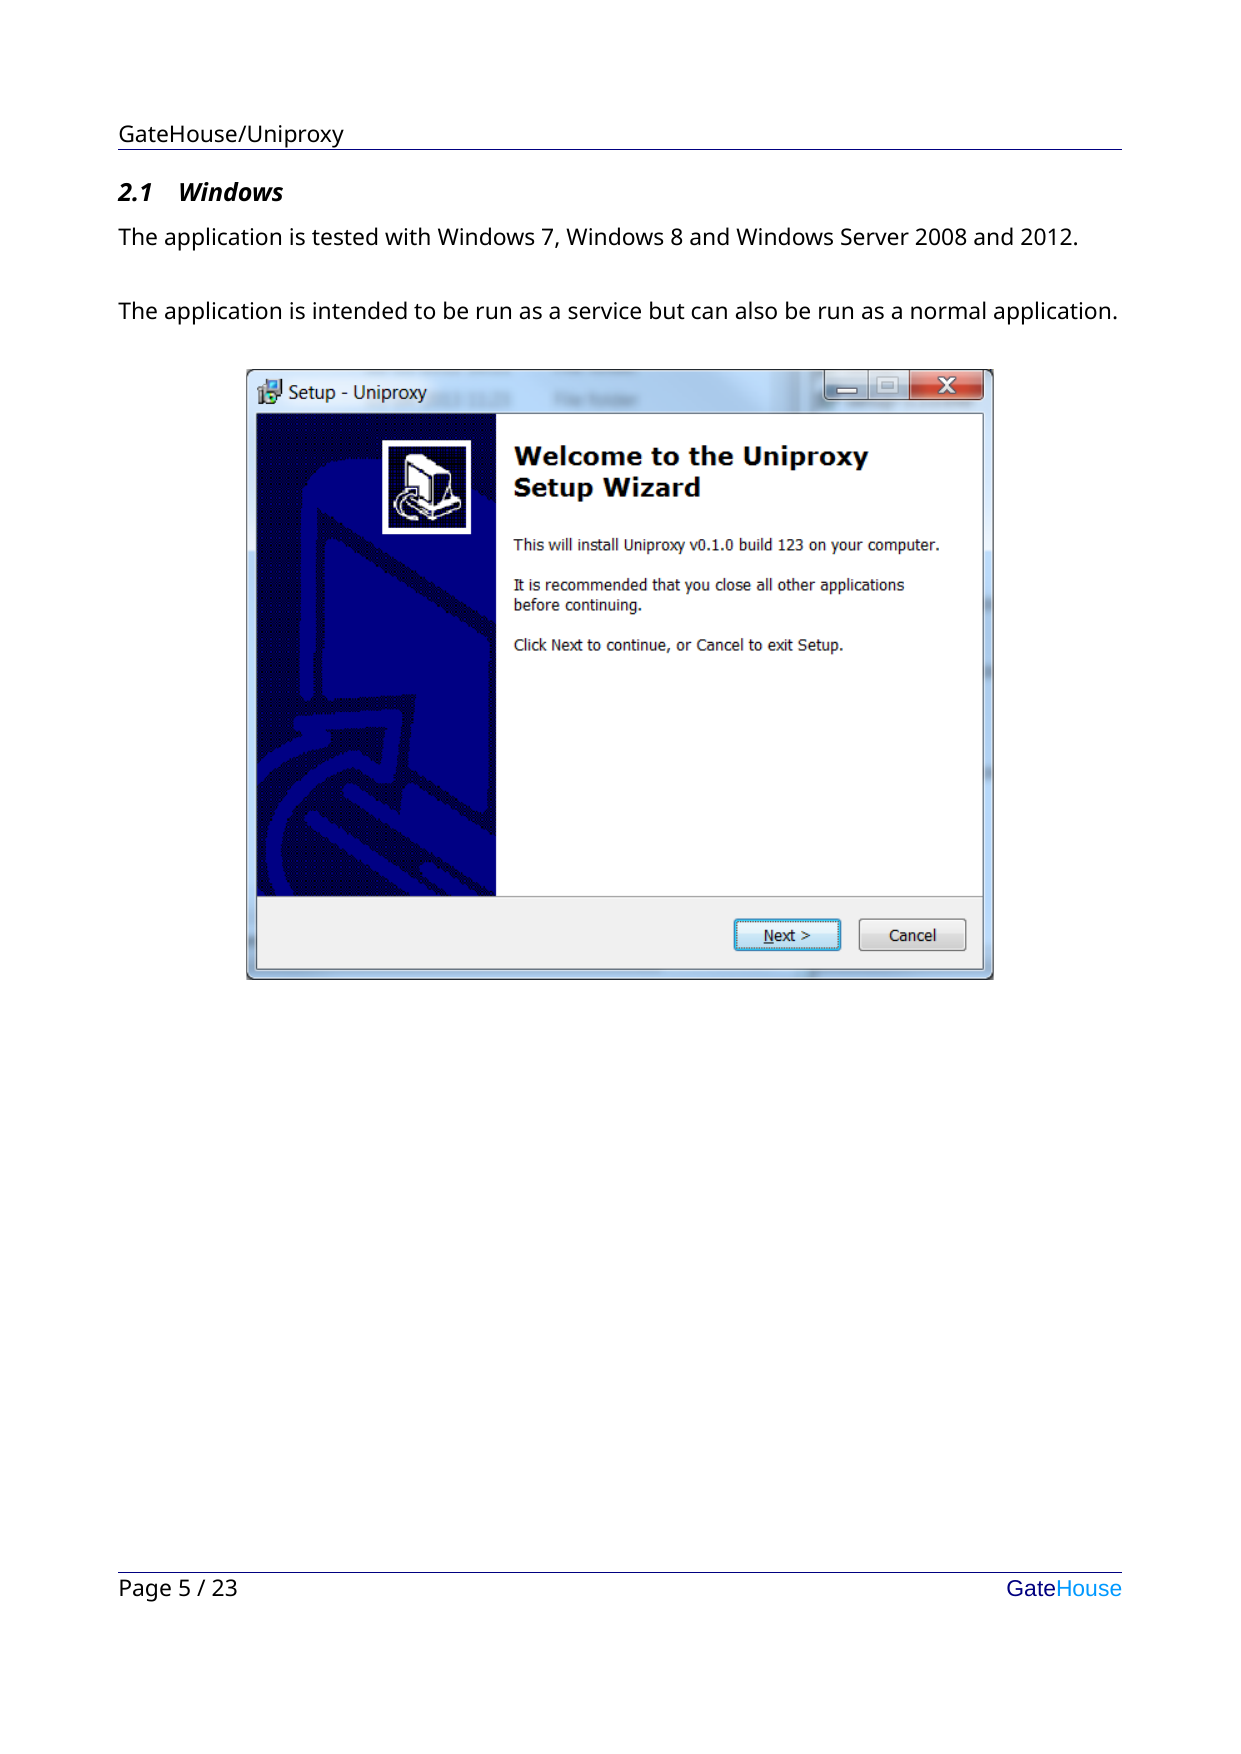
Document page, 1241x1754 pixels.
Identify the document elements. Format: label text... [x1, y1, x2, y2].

text The application is intended to be run as a service but can also be run as a normal application. [118, 295, 1122, 326]
picture [246, 369, 994, 980]
subtitle Windows [118, 174, 1122, 208]
text The application is tested with Windows 7, Windows 8 and Windows Server 2008 and 2012. [118, 221, 1122, 252]
